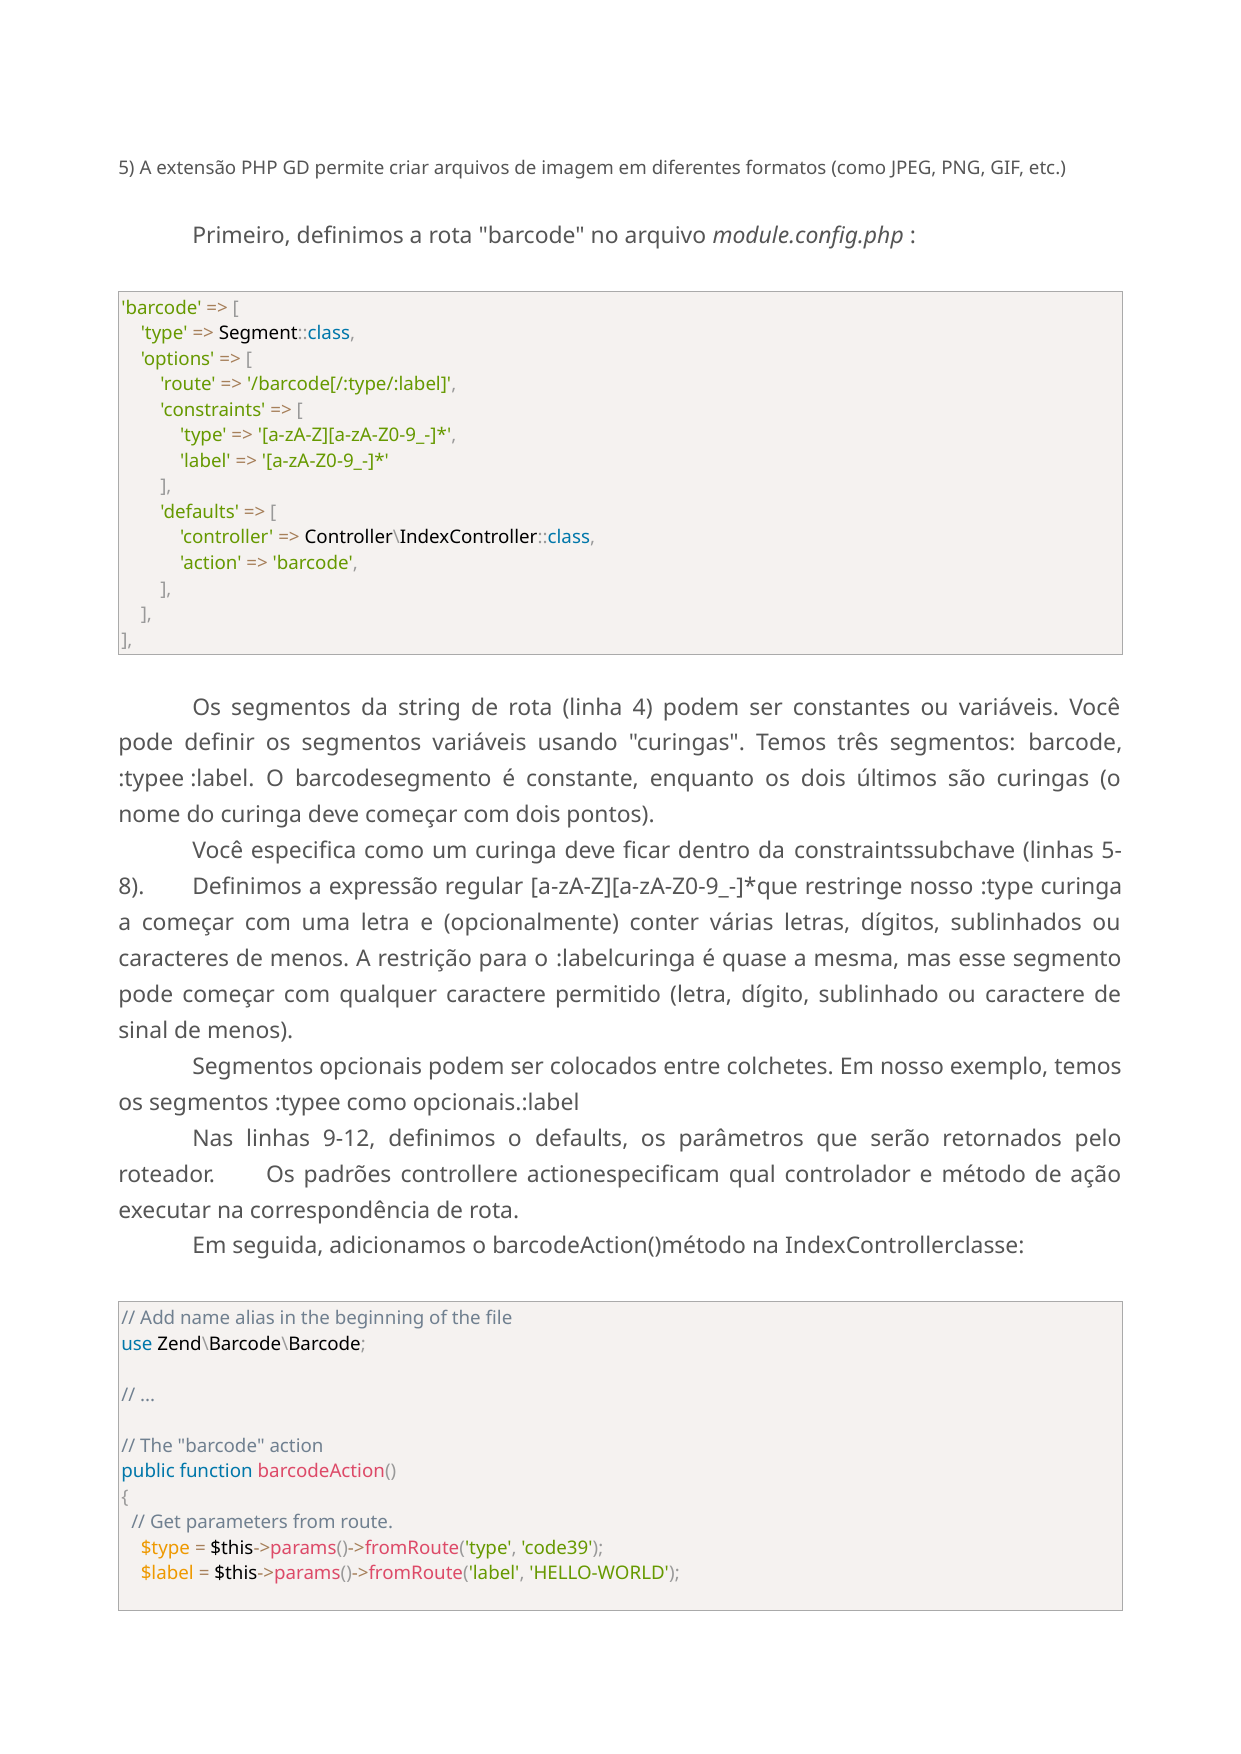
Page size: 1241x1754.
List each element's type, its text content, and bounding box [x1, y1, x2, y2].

text // Add name alias in the beginning of the file [119, 1302, 1122, 1327]
text ], [119, 572, 1122, 597]
text ], [119, 470, 1122, 495]
text Segmentos opcionais podem ser colocados entre colchetes. Em nosso exemplo, temos os segmentos :typee como opcionais.:label [118, 1050, 1122, 1117]
text 'options' => [ [119, 342, 1122, 368]
text Primeiro, definimos a rota "barcode" no arquivo module.config.php : [118, 219, 1122, 251]
text $type = $this->params()->fromRoute('type', 'code39'); [119, 1531, 1122, 1557]
text 'constraints' => [ [119, 393, 1122, 419]
text Nas linhas 9-12, definimos o defaults, os parâmetros que serão retornados pelo roteador. Os padrões controllere actionespecificam qual controlador e método de ação executar na correspondência de rota. [118, 1122, 1122, 1225]
text $label = $this->params()->fromRoute('label', 'HELLO-WORLD'); [119, 1557, 1122, 1582]
text 'action' => 'barcode', [119, 546, 1122, 572]
text public function barcodeAction() [119, 1454, 1122, 1480]
text 'route' => '/barcode[/:type/:label]', [119, 368, 1122, 393]
text ], [119, 597, 1122, 623]
text use Zend\Barcode\Barcode; [119, 1327, 1122, 1352]
text Os segmentos da string de rota (linha 4) podem ser constantes ou variáveis. Você pode definir os segmentos variáveis usando "curingas". Temos três segmentos: barcode, :typee :label. O barcodesegmento é constante, enquanto os dois últimos são curingas (o nome do curinga deve começar com dois pontos). [118, 690, 1122, 829]
text ], [119, 623, 1122, 654]
text 'defaults' => [ [119, 495, 1122, 521]
text Você especifica como um curinga deve ficar dentro da constraintssubchave (linhas 5-8). Definimos a expressão regular [a-zA-Z][a-zA-Z0-9_-]*que restringe nosso :type curinga a começar com uma letra e (opcionalmente) conter várias letras, dígitos, sublinhados ou caracteres de menos. A restrição para o :labelcuringa é quase a mesma, mas esse segmento pode começar com qualquer caractere permitido (letra, dígito, sublinhado ou caractere de sinal de menos). [118, 834, 1122, 1045]
text 'barcode' => [ [119, 292, 1122, 317]
text Em seguida, adicionamos o barcodeAction()método na IndexControllerclasse: [118, 1229, 1122, 1261]
text // Get parameters from route. [119, 1506, 1122, 1531]
text 'type' => '[a-zA-Z][a-zA-Z0-9_-]*', [119, 419, 1122, 444]
text // The "barcode" action [119, 1429, 1122, 1454]
text 'type' => Segment::class, [119, 317, 1122, 342]
text 'label' => '[a-zA-Z0-9_-]*' [119, 444, 1122, 470]
text 5) A extensão PHP GD permite criar arquivos de imagem em diferentes formatos (como JPEG, PNG, GIF, etc.) [118, 154, 1122, 179]
text { [119, 1480, 1122, 1506]
text // ... [119, 1378, 1122, 1403]
text 'controller' => Controller\IndexController::class, [119, 521, 1122, 546]
